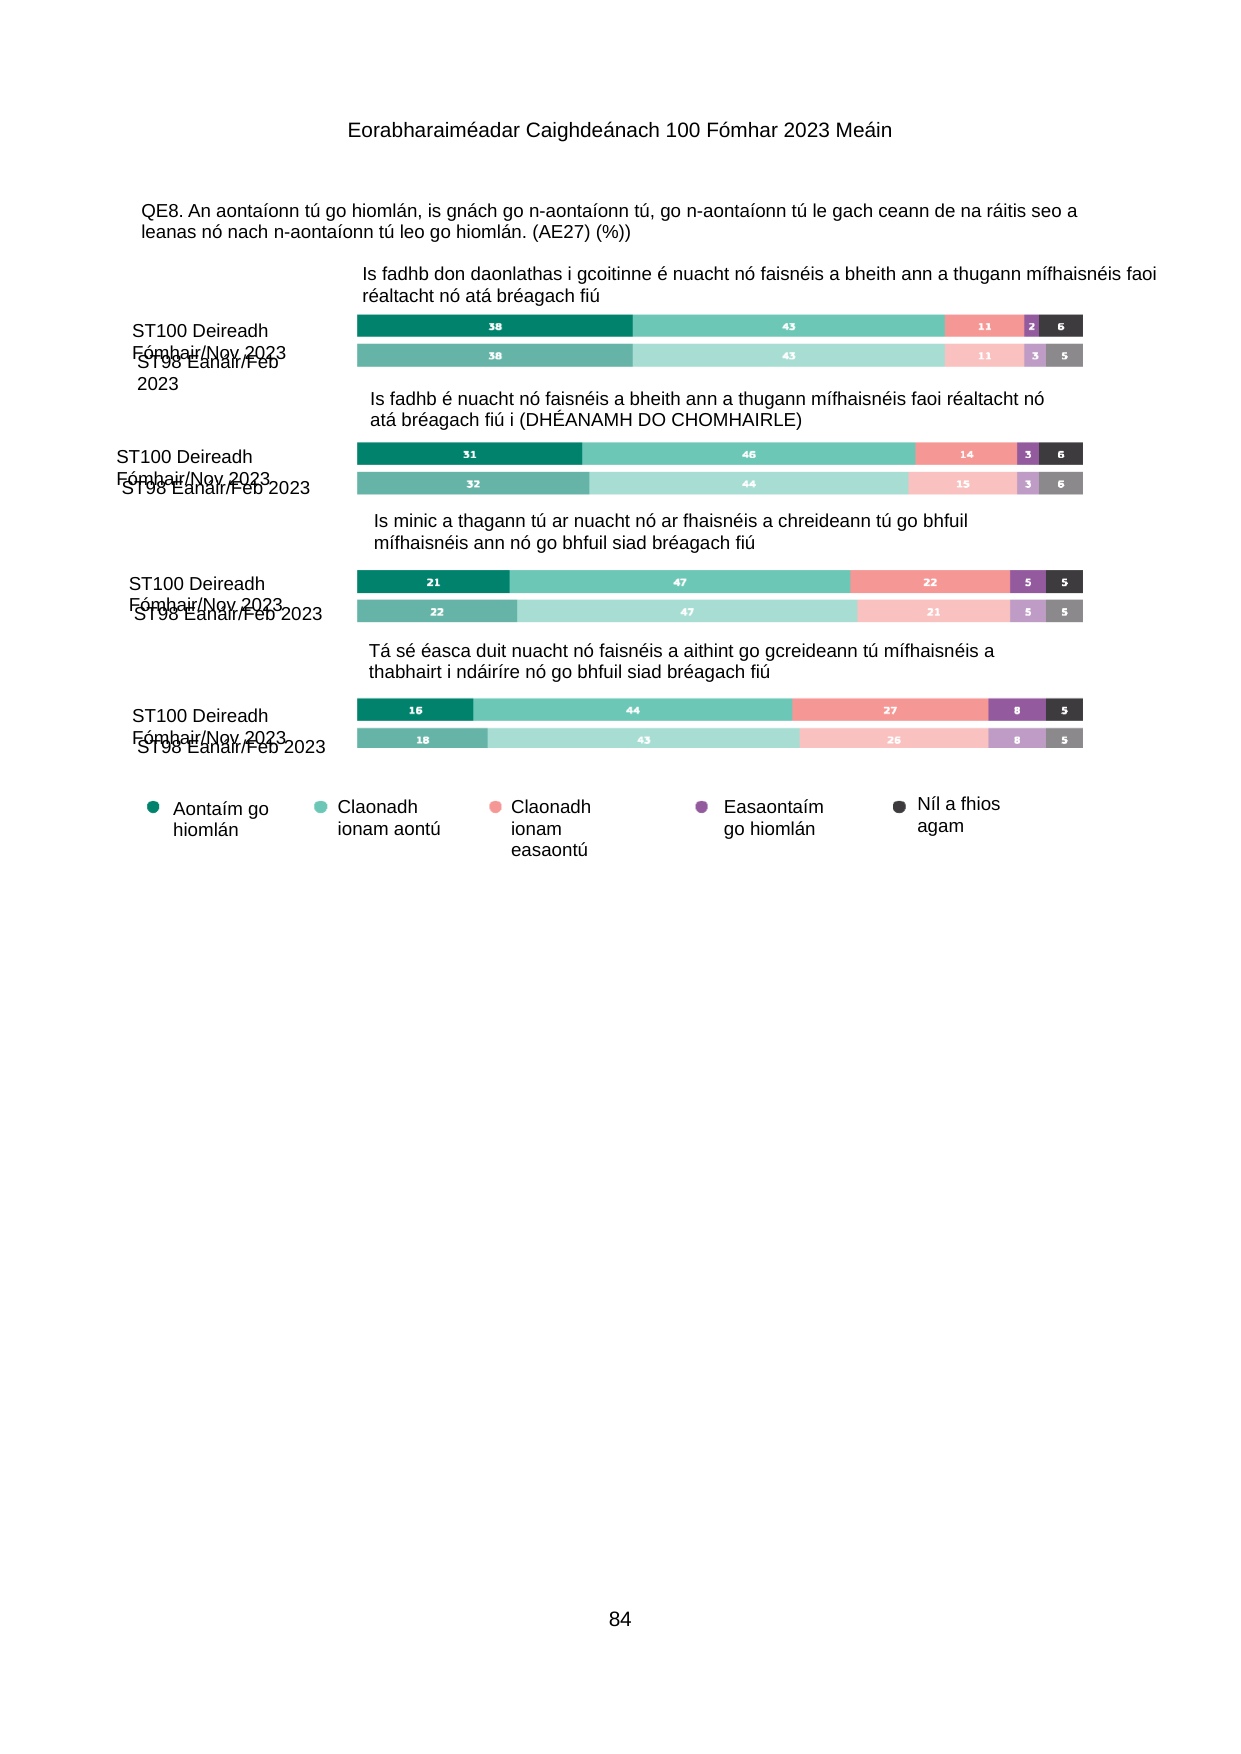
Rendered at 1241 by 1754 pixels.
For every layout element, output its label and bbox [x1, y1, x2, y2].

picture [130, 783, 908, 821]
picture [355, 311, 1085, 748]
